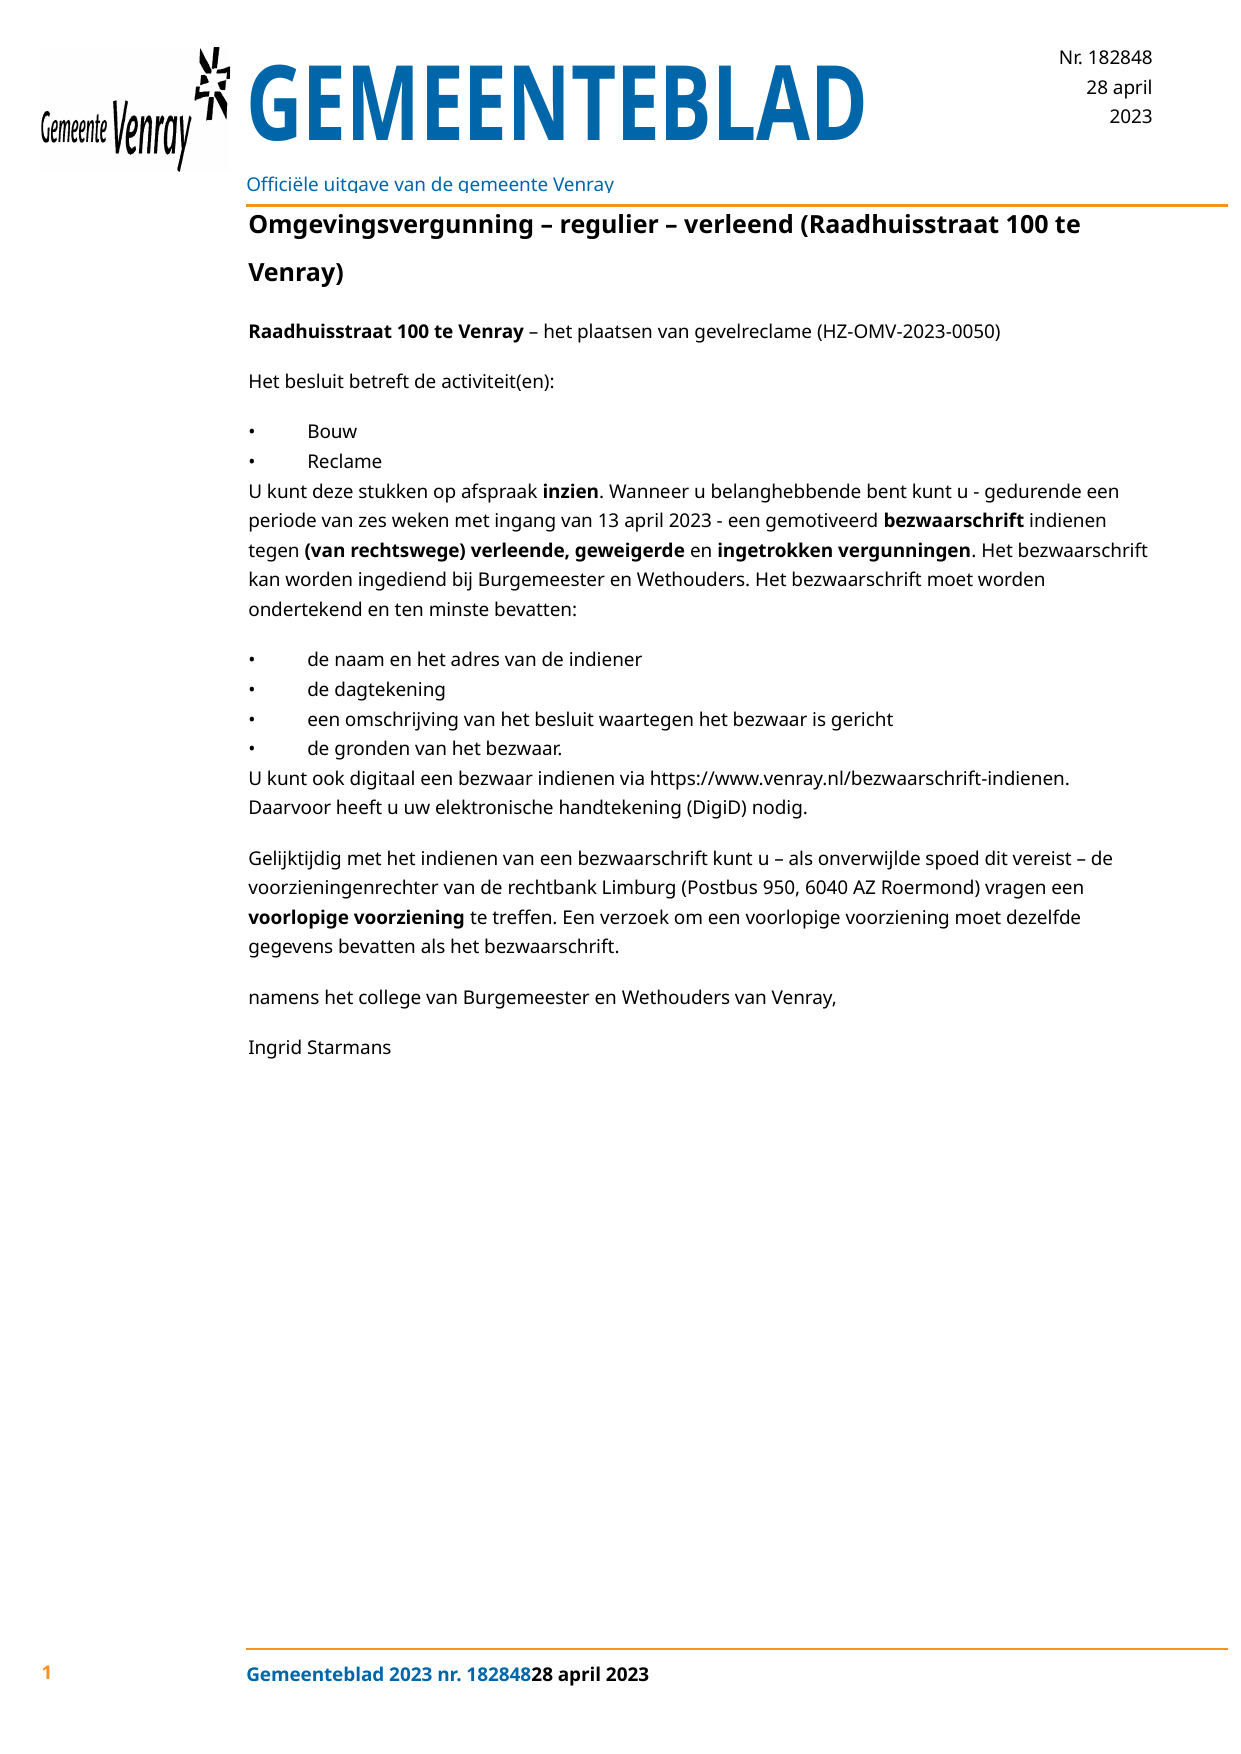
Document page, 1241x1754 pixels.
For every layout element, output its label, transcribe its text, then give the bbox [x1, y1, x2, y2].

text Ingrid Starmans [248, 1034, 1152, 1060]
picture [41, 47, 231, 172]
text Gelijktijdig met het indienen van een bezwaarschrift kunt u – als onverwijlde spoed dit vereist – de voorzieningenrechter van de rechtbank Limburg (Postbus 950, 6040 AZ Roermond) vragen een voorlopige voorziening te treffen. Een verzoek om een voorlopige voorziening moet dezelfde gegevens bevatten als het bezwaarschrift. [248, 845, 1152, 959]
list Reclame [248, 448, 1152, 474]
text Raadhuisstraat 100 te Venray – het plaatsen van gevelreclame (HZ-OMV-2023-0050) [248, 318, 1152, 344]
text U kunt ook digitaal een bezwaar indienen via https://www.venray.nl/bezwaarschrift-indienen. Daarvoor heeft u uw elektronische handtekening (DigiD) nodig. [248, 765, 1152, 820]
text Het besluit betreft de activiteit(en): [248, 368, 1152, 394]
list een omschrijving van het besluit waartegen het bezwaar is gericht [248, 706, 1152, 732]
text U kunt deze stukken op afspraak inzien. Wanneer u belanghebbende bent kunt u - gedurende een periode van zes weken met ingang van 13 april 2023 - een gemotiveerd bezwaarschrift indienen tegen (van rechtswege) verleende, geweigerde en ingetrokken vergunningen. Het bezwaarschrift kan worden ingediend bij Burgemeester en Wethouders. Het bezwaarschrift moet worden ondertekend en ten minste bevatten: [248, 478, 1152, 622]
text Omgevingsvergunning – regulier – verleend (Raadhuisstraat 100 te Venray) [248, 207, 1152, 288]
list de dagtekening [248, 676, 1152, 702]
list de naam en het adres van de indiener [248, 647, 1152, 672]
list de gronden van het bezwaar. [248, 735, 1152, 761]
text namens het college van Burgemeester en Wethouders van Venray, [248, 984, 1152, 1010]
list Bouw [248, 419, 1152, 444]
